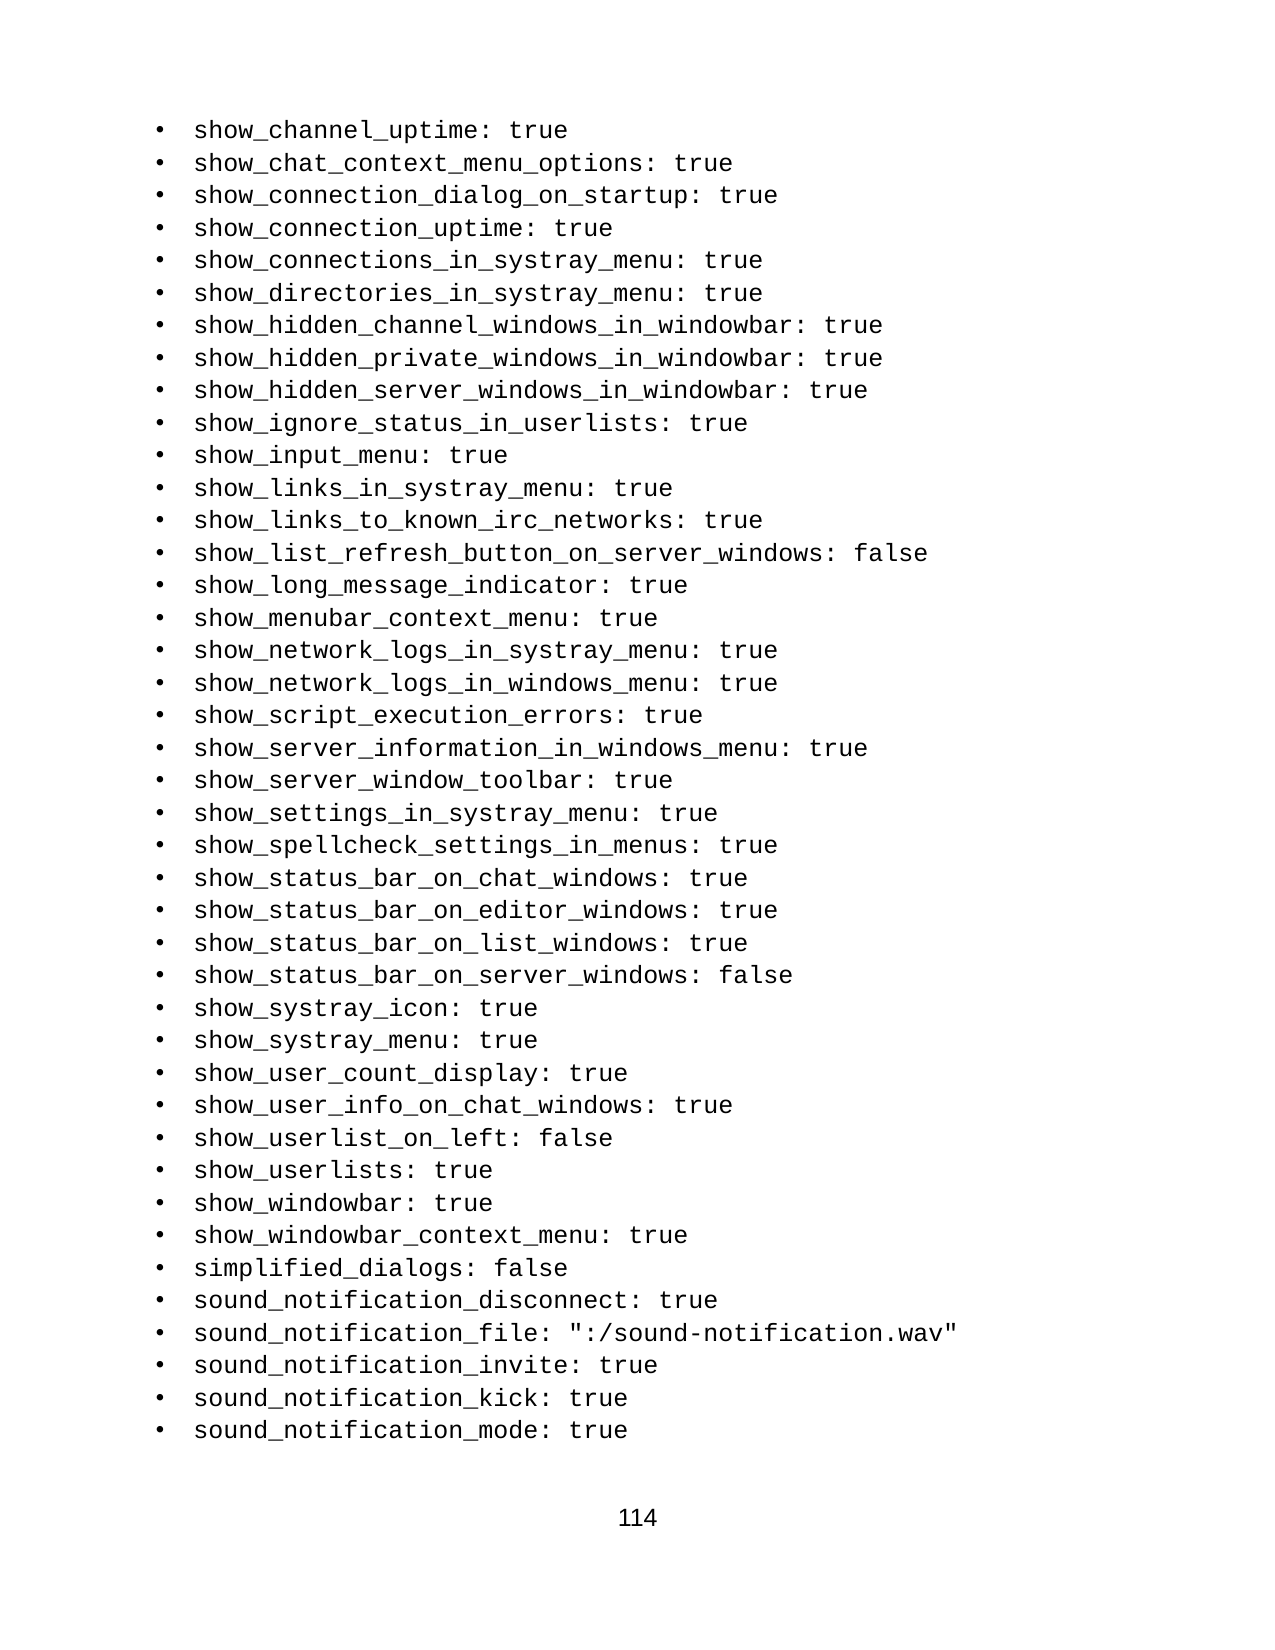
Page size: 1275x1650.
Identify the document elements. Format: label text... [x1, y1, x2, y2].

list show_menubar_context_menu: true [156, 606, 1157, 634]
list sound_notification_mode: true [156, 1418, 1157, 1446]
list show_network_logs_in_windows_menu: true [156, 671, 1157, 699]
list sound_notification_file: ":/sound-notification.wav" [156, 1321, 1157, 1349]
list show_hidden_server_windows_in_windowbar: true [156, 378, 1157, 406]
list show_systray_icon: true [156, 996, 1157, 1024]
list show_server_window_toolbar: true [156, 768, 1157, 796]
list show_directories_in_systray_menu: true [156, 281, 1157, 309]
list show_network_logs_in_systray_menu: true [156, 638, 1157, 666]
list show_hidden_channel_windows_in_windowbar: true [156, 313, 1157, 341]
list show_spellcheck_settings_in_menus: true [156, 833, 1157, 861]
list show_status_bar_on_server_windows: false [156, 963, 1157, 991]
list show_status_bar_on_list_windows: true [156, 931, 1157, 959]
list show_user_count_display: true [156, 1061, 1157, 1089]
list show_status_bar_on_chat_windows: true [156, 866, 1157, 894]
list show_script_execution_errors: true [156, 703, 1157, 731]
list show_long_message_indicator: true [156, 573, 1157, 601]
list show_connections_in_systray_menu: true [156, 248, 1157, 276]
list show_channel_uptime: true [156, 118, 1157, 146]
list show_userlists: true [156, 1158, 1157, 1186]
list show_user_info_on_chat_windows: true [156, 1093, 1157, 1121]
list show_chat_context_menu_options: true [156, 151, 1157, 179]
list show_ignore_status_in_userlists: true [156, 411, 1157, 439]
list simplified_dialogs: false [156, 1256, 1157, 1284]
list show_connection_dialog_on_startup: true [156, 183, 1157, 211]
list sound_notification_kick: true [156, 1386, 1157, 1414]
list show_input_menu: true [156, 443, 1157, 471]
list show_userlist_on_left: false [156, 1126, 1157, 1154]
list show_hidden_private_windows_in_windowbar: true [156, 346, 1157, 374]
list show_links_to_known_irc_networks: true [156, 508, 1157, 536]
list show_systray_menu: true [156, 1028, 1157, 1056]
list show_status_bar_on_editor_windows: true [156, 898, 1157, 926]
list show_windowbar: true [156, 1191, 1157, 1219]
list show_list_refresh_button_on_server_windows: false [156, 541, 1157, 569]
list sound_notification_disconnect: true [156, 1288, 1157, 1316]
list sound_notification_invite: true [156, 1353, 1157, 1381]
list show_server_information_in_windows_menu: true [156, 736, 1157, 764]
list show_links_in_systray_menu: true [156, 476, 1157, 504]
list show_windowbar_context_menu: true [156, 1223, 1157, 1251]
list show_connection_uptime: true [156, 216, 1157, 244]
list show_settings_in_systray_menu: true [156, 801, 1157, 829]
